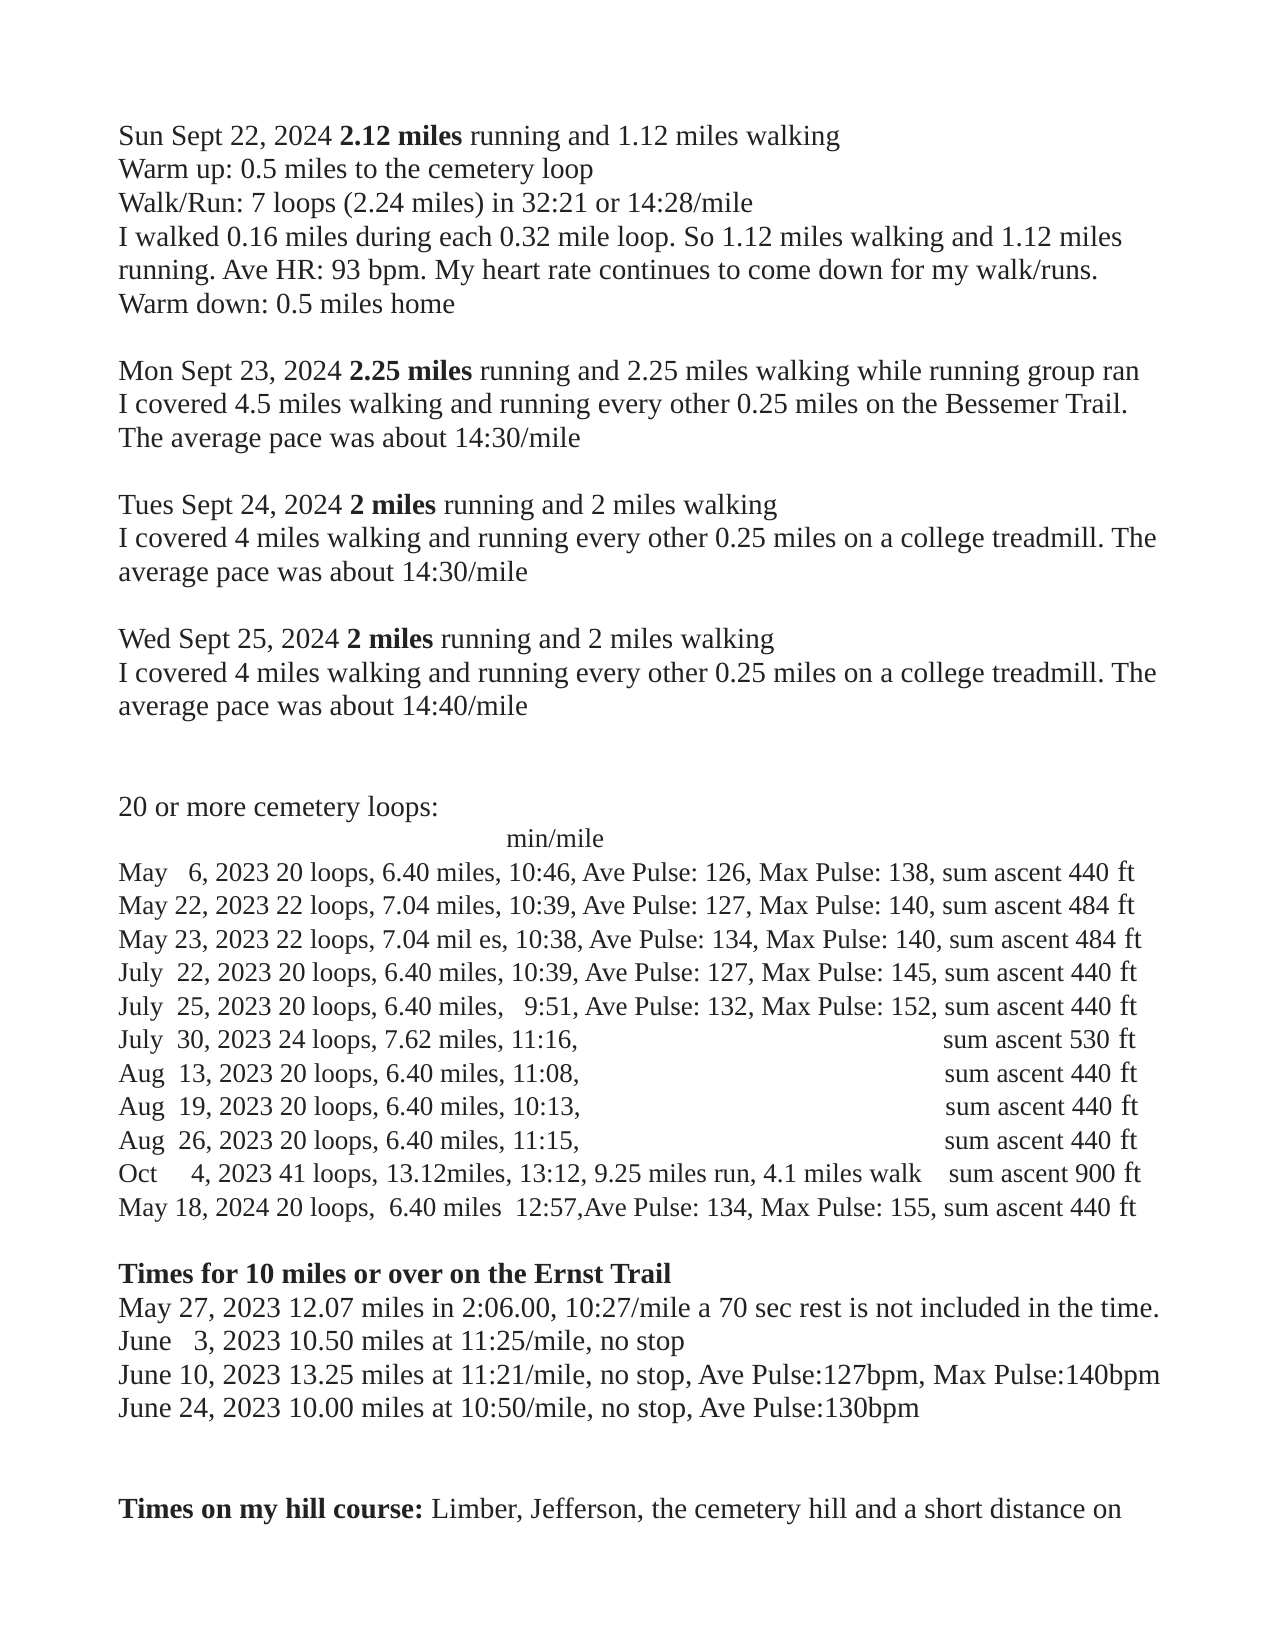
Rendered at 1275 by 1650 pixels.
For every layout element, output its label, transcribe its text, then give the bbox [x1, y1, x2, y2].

text June 10, 2023 13.25 miles at 11:21/mile, no stop, Ave Pulse:127bpm, Max Pulse:140bpm [118, 1357, 1161, 1390]
text July 30, 2023 24 loops, 7.62 miles, 11:16, sum ascent 530 ft [118, 1021, 1161, 1055]
text Times on my hill course: Limber, Jefferson, the cemetery hill and a short distance on [118, 1491, 1161, 1524]
text Tues Sept 24, 2024 2 miles running and 2 miles walking [118, 487, 1161, 521]
text I covered 4.5 miles walking and running every other 0.25 miles on the Bessemer Trail. The average pace was about 14:30/mile [118, 386, 1161, 453]
text Sun Sept 22, 2024 2.12 miles running and 1.12 miles walking [118, 118, 1161, 152]
text May 22, 2023 22 loops, 7.04 miles, 10:39, Ave Pulse: 127, Max Pulse: 140, sum ascent 484 ft [118, 887, 1161, 921]
text Wed Sept 25, 2024 2 miles running and 2 miles walking [118, 621, 1161, 655]
text Mon Sept 23, 2024 2.25 miles running and 2.25 miles walking while running group ran [118, 353, 1161, 386]
text July 22, 2023 20 loops, 6.40 miles, 10:39, Ave Pulse: 127, Max Pulse: 145, sum ascent 440 ft [118, 954, 1161, 988]
text I covered 4 miles walking and running every other 0.25 miles on a college treadmill. The average pace was about 14:30/mile [118, 521, 1161, 588]
text min/mile [118, 822, 1161, 854]
text May 6, 2023 20 loops, 6.40 miles, 10:46, Ave Pulse: 126, Max Pulse: 138, sum ascent 440 ft [118, 854, 1161, 887]
text July 25, 2023 20 loops, 6.40 miles, 9:51, Ave Pulse: 132, Max Pulse: 152, sum ascent 440 ft [118, 988, 1161, 1021]
text Aug 13, 2023 20 loops, 6.40 miles, 11:08, sum ascent 440 ft [118, 1055, 1161, 1088]
text Walk/Run: 7 loops (2.24 miles) in 32:21 or 14:28/mile [118, 185, 1161, 219]
text Oct 4, 2023 41 loops, 13.12miles, 13:12, 9.25 miles run, 4.1 miles walk sum ascent 900 ft [118, 1156, 1161, 1189]
text Aug 19, 2023 20 loops, 6.40 miles, 10:13, sum ascent 440 ft [118, 1088, 1161, 1122]
text Times for 10 miles or over on the Ernst Trail [118, 1256, 1161, 1290]
text May 27, 2023 12.07 miles in 2:06.00, 10:27/mile a 70 sec rest is not included in the time. [118, 1290, 1161, 1323]
text Warm down: 0.5 miles home [118, 286, 1161, 319]
text June 3, 2023 10.50 miles at 11:25/mile, no stop [118, 1323, 1161, 1357]
text I walked 0.16 miles during each 0.32 mile loop. So 1.12 miles walking and 1.12 miles running. Ave HR: 93 bpm. My heart rate continues to come down for my walk/runs. [118, 219, 1161, 286]
text May 18, 2024 20 loops, 6.40 miles 12:57,Ave Pulse: 134, Max Pulse: 155, sum ascent 440 ft [118, 1189, 1161, 1223]
text Warm up: 0.5 miles to the cemetery loop [118, 152, 1161, 185]
text June 24, 2023 10.00 miles at 10:50/mile, no stop, Ave Pulse:130bpm [118, 1390, 1161, 1424]
text 20 or more cemetery loops: [118, 789, 1161, 822]
text I covered 4 miles walking and running every other 0.25 miles on a college treadmill. The average pace was about 14:40/mile [118, 655, 1161, 722]
text Aug 26, 2023 20 loops, 6.40 miles, 11:15, sum ascent 440 ft [118, 1122, 1161, 1156]
text May 23, 2023 22 loops, 7.04 mil es, 10:38, Ave Pulse: 134, Max Pulse: 140, sum ascent 484 ft [118, 921, 1161, 954]
